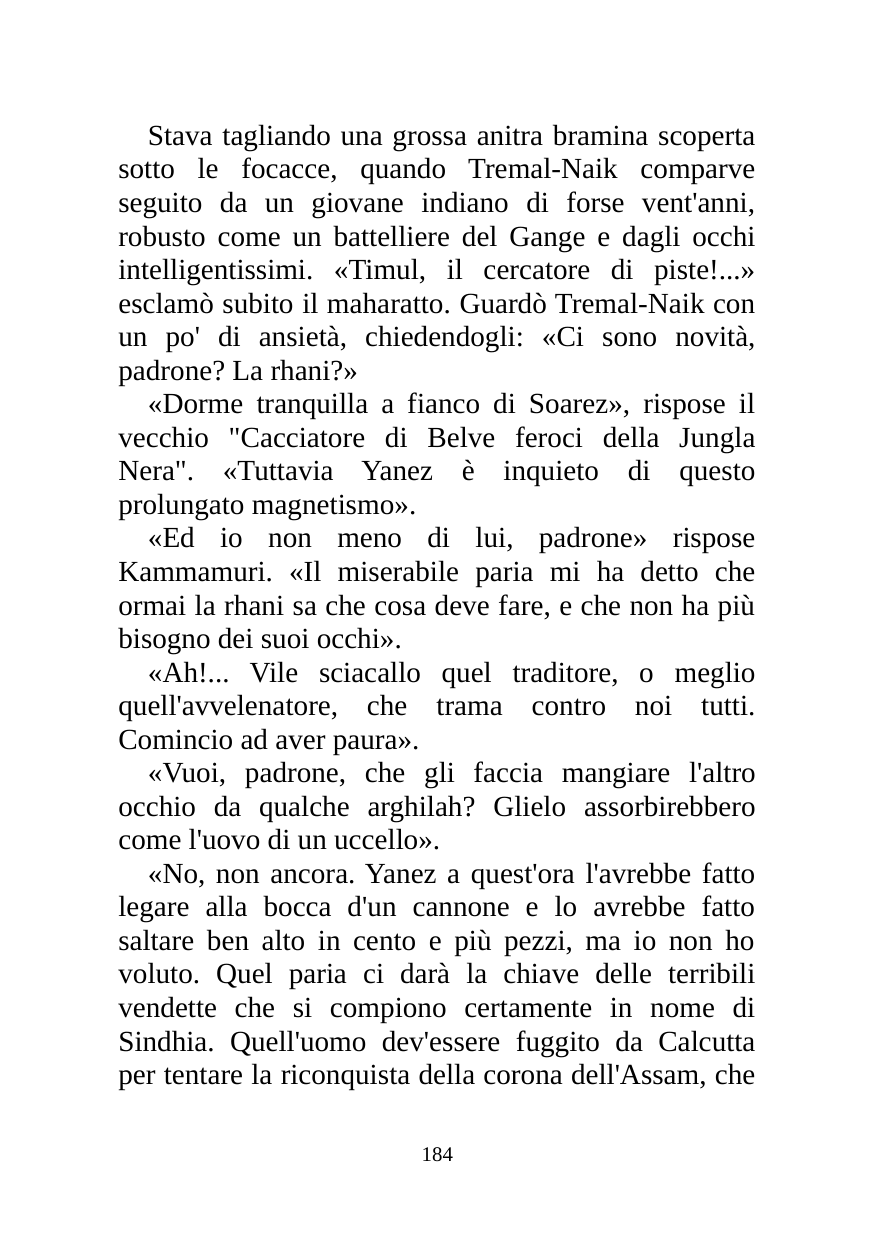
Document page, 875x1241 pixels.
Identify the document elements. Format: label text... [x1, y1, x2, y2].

text «Ah!... Vile sciacallo quel traditore, o meglio quell'avvelenatore, che trama contro noi tutti. Comincio ad aver paura». [118, 655, 756, 755]
text «Ed io non meno di lui, padrone» rispose Kammamuri. «Il miserabile paria mi ha detto che ormai la rhani sa che cosa deve fare, e che non ha più bisogno dei suoi occhi». [118, 521, 756, 655]
text «Dorme tranquilla a fianco di Soarez», rispose il vecchio "Cacciatore di Belve feroci della Jungla Nera". «Tuttavia Yanez è inquieto di questo prolungato magnetismo». [118, 386, 756, 521]
text «No, non ancora. Yanez a quest'ora l'avrebbe fatto legare alla bocca d'un cannone e lo avrebbe fatto saltare ben alto in cento e più pezzi, ma io non ho voluto. Quel paria ci darà la chiave delle terribili vendette che si compiono certamente in nome di Sindhia. Quell'uomo dev'essere fuggito da Calcutta per tentare la riconquista della corona dell'Assam, che [118, 856, 756, 1091]
text Stava tagliando una grossa anitra bramina scoperta sotto le focacce, quando Tremal-Naik comparve seguito da un giovane indiano di forse vent'anni, robusto come un battelliere del Gange e dagli occhi intelligentissimi. «Timul, il cercatore di piste!...» esclamò subito il maharatto. Guardò Tremal-Naik con un po' di ansietà, chiedendogli: «Ci sono novità, padrone? La rhani?» [118, 118, 756, 386]
text «Vuoi, padrone, che gli faccia mangiare l'altro occhio da qualche arghilah? Glielo assorbirebbero come l'uovo di un uccello». [118, 755, 756, 856]
